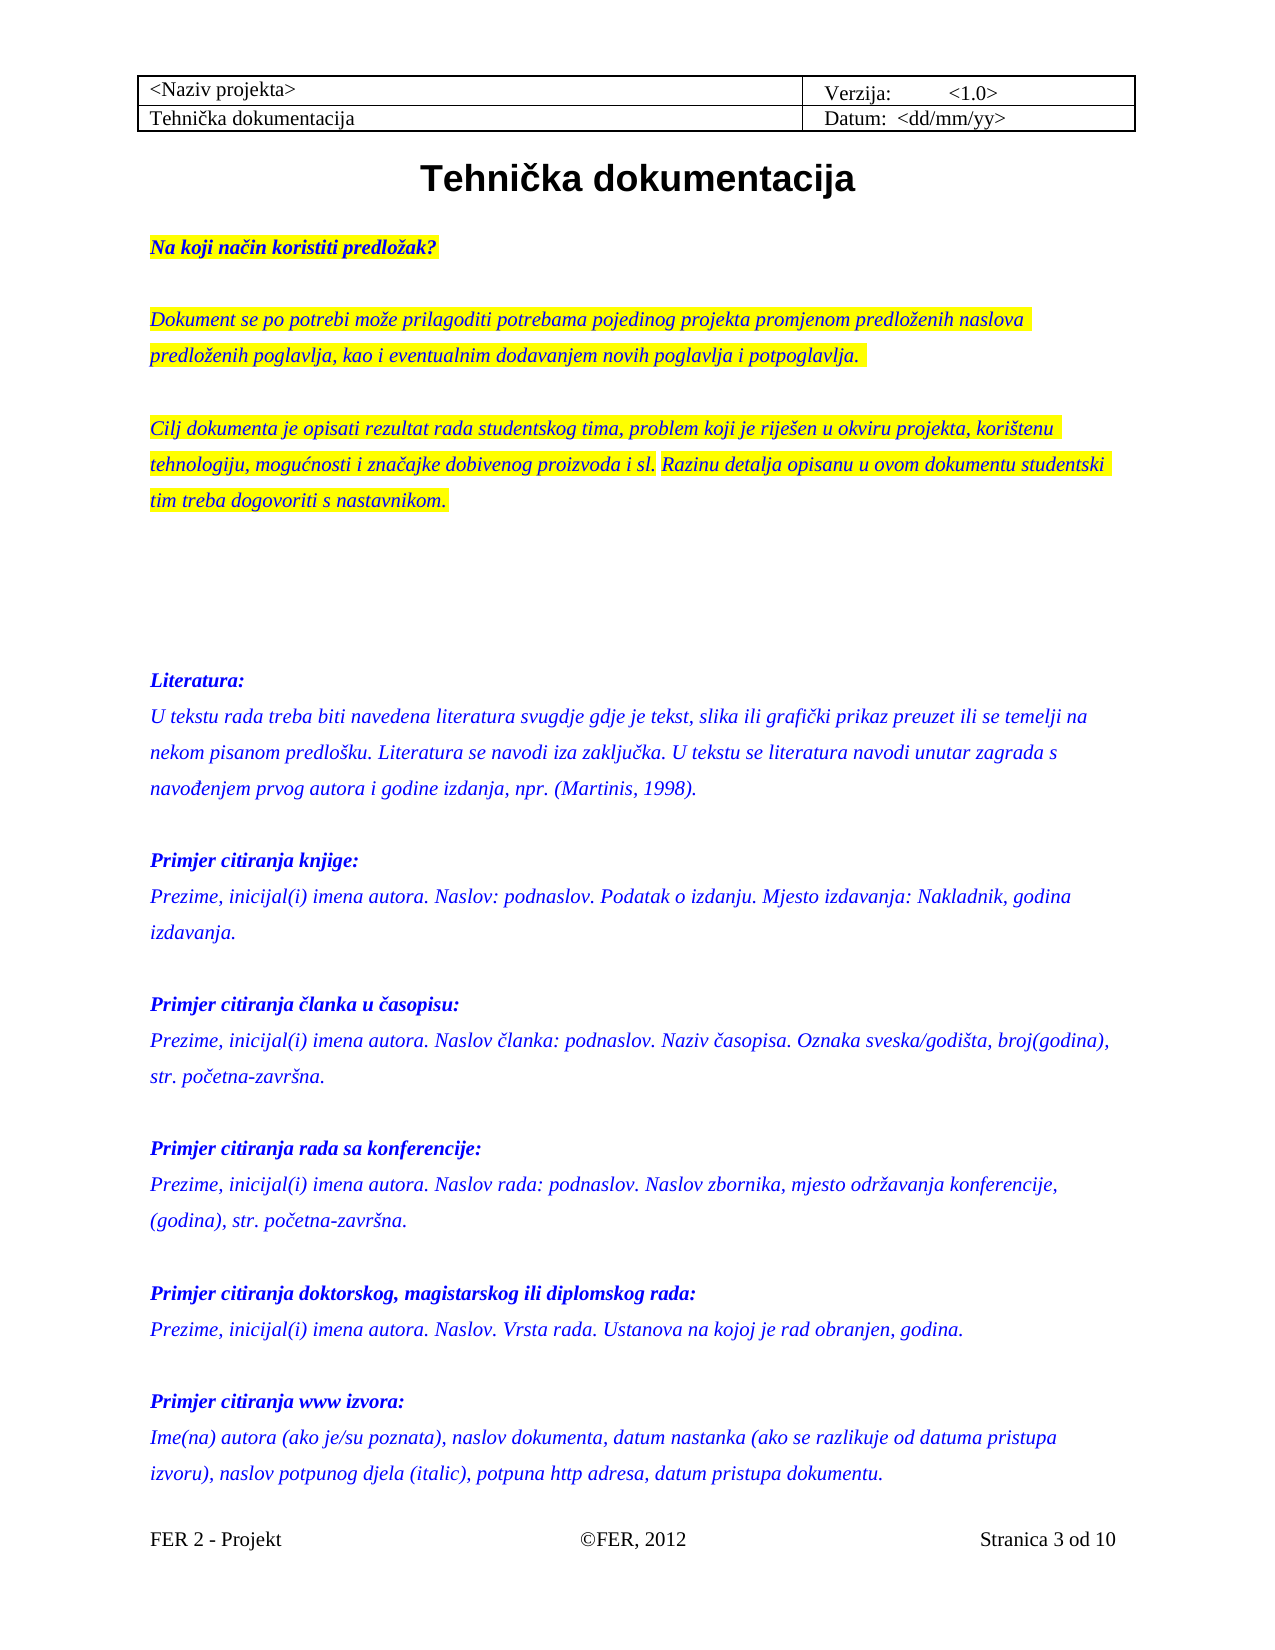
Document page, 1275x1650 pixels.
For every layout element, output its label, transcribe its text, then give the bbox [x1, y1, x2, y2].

text Primjer citiranja rada sa konferencije: [150, 1136, 1125, 1160]
text Primjer citiranja www izvora: [150, 1388, 1125, 1413]
text Prezime, inicijal(i) imena autora. Naslov: podnaslov. Podatak o izdanju. Mjesto izdavanja: Nakladnik, godina izdavanja. [150, 884, 1125, 944]
text Primjer citiranja knjige: [150, 848, 1125, 872]
text Prezime, inicijal(i) imena autora. Naslov rada: podnaslov. Naslov zbornika, mjesto održavanja konferencije, (godina), str. početna-završna. [150, 1172, 1125, 1232]
text Ime(na) autora (ako je/su poznata), naslov dokumenta, datum nastanka (ako se razlikuje od datuma pristupa izvoru), naslov potpunog djela (italic), potpuna http adresa, datum pristupa dokumentu. [150, 1424, 1125, 1485]
text Prezime, inicijal(i) imena autora. Naslov članka: podnaslov. Naziv časopisa. Oznaka sveska/godišta, broj(godina), str. početna-završna. [150, 1028, 1125, 1088]
text Dokument se po potrebi može prilagoditi potrebama pojedinog projekta promjenom predloženih naslova predloženih poglavlja, kao i eventualnim dodavanjem novih poglavlja i potpoglavlja. [150, 307, 1125, 367]
text Prezime, inicijal(i) imena autora. Naslov. Vrsta rada. Ustanova na kojoj je rad obranjen, godina. [150, 1316, 1125, 1341]
text Literatura: [150, 668, 1125, 692]
text U tekstu rada treba biti navedena literatura svugdje gdje je tekst, slika ili grafički prikaz preuzet ili se temelji na nekom pisanom predlošku. Literatura se navodi iza zaključka. U tekstu se literatura navodi unutar zagrada s navođenjem prvog autora i godine izdanja, npr. (Martinis, 1998). [150, 704, 1125, 800]
subtitle Tehnička dokumentacija [150, 156, 1125, 199]
text Primjer citiranja doktorskog, magistarskog ili diplomskog rada: [150, 1280, 1125, 1304]
text Na koji način koristiti predložak? [150, 235, 1125, 259]
text Primjer citiranja članka u časopisu: [150, 992, 1125, 1016]
text Cilj dokumenta je opisati rezultat rada studentskog tima, problem koji je riješen u okviru projekta, korištenu tehnologiju, mogućnosti i značajke dobivenog proizvoda i sl. Razinu detalja opisanu u ovom dokumentu studentski tim treba dogovoriti s nastavnikom. [150, 415, 1125, 512]
